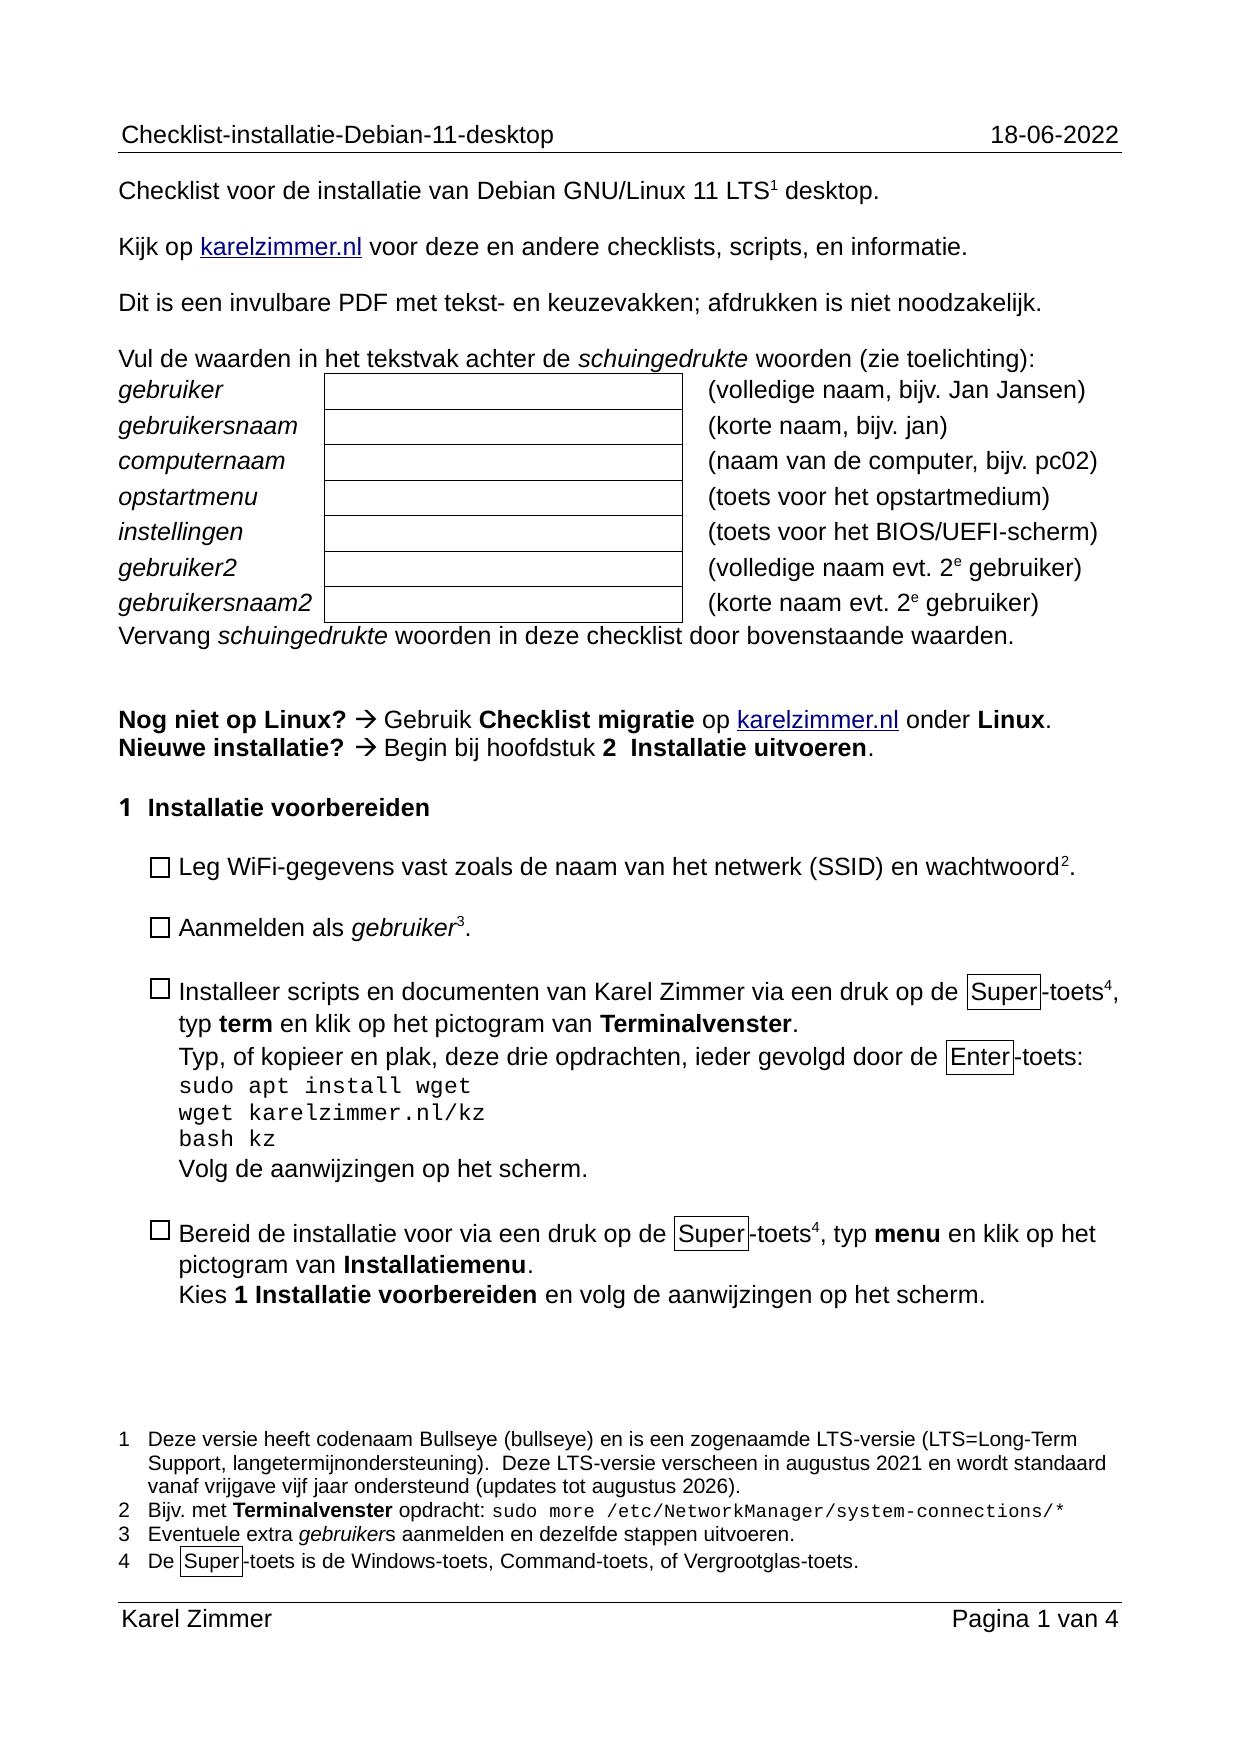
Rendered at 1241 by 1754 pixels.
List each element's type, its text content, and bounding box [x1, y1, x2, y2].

text instellingen [118, 515, 324, 551]
table_cell [141, 1280, 177, 1311]
text (naam van de computer, bijv. pc02) [683, 444, 1122, 480]
table_cell [141, 1215, 177, 1280]
table_header Leg WiFi-gegevens vast zoals de naam van het netwerk (SSID) en wachtwoord. [177, 852, 1120, 882]
table_cell Bereid de installatie voor via een druk op de Super-toets4, typ menu en klik op het pictogram van Installatiemenu. [177, 1215, 1120, 1280]
table_cell [141, 1039, 177, 1154]
table_cell Aanmelden als gebruiker. [177, 913, 1120, 943]
table_cell [141, 1154, 177, 1184]
table_header [141, 852, 177, 882]
table_cell [177, 943, 1120, 973]
text (toets voor het opstartmedium) [683, 480, 1122, 515]
list Installatie voorbereiden [118, 790, 1122, 824]
text opstartmenu [118, 480, 324, 515]
text gebruikersnaam2 [118, 586, 324, 622]
text Checklist voor de installatie van Debian GNU/Linux 11 LTS desktop. [118, 177, 1122, 205]
text Nog niet op Linux?  Gebruik Checklist migratie op karelzimmer.nl onder Linux. [118, 706, 1122, 734]
text Dit is een invulbare PDF met tekst- en keuzevakken; afdrukken is niet noodzakelijk. [118, 289, 1122, 317]
text Vul de waarden in het tekstvak achter de schuingedrukte woorden (zie toelichting): [118, 345, 1122, 373]
text (korte naam evt. 2e gebruiker) [683, 586, 1122, 622]
text Vervang schuingedrukte woorden in deze checklist door bovenstaande waarden. [118, 622, 1122, 650]
table_cell [141, 973, 177, 1039]
text (toets voor het BIOS/UEFI-scherm) [683, 515, 1122, 551]
text gebruiker [118, 373, 324, 409]
table_cell [141, 913, 177, 943]
table_cell Kies 1 Installatie voorbereiden en volg de aanwijzingen op het scherm. [177, 1280, 1120, 1311]
table_cell Volg de aanwijzingen op het scherm. [177, 1154, 1120, 1184]
text (korte naam, bijv. jan) [683, 409, 1122, 444]
text (volledige naam, bijv. Jan Jansen) [683, 373, 1122, 409]
text Nieuwe installatie?  Begin bij hoofdstuk 2 Installatie uitvoeren. [118, 734, 1122, 762]
table_cell [141, 882, 177, 913]
table_cell Installeer scripts en documenten van Karel Zimmer via een druk op de Super-toets, typ term en klik op het pictogram van Terminalvenster. [177, 973, 1120, 1039]
text Kijk op karelzimmer.nl voor deze en andere checklists, scripts, en informatie. [118, 233, 1122, 261]
text (volledige naam evt. 2e gebruiker) [683, 551, 1122, 586]
table_cell [177, 882, 1120, 913]
text Deze versie heeft codenaam Bullseye (bullseye) en is een zogenaamde LTS-versie (LTS=Long-Term Support, langetermijnondersteuning). Deze LTS-versie verscheen in augustus 2021 en wordt standaard vanaf vrijgave vijf jaar ondersteund (updates tot augustus 2026). [118, 1428, 1122, 1498]
text computernaam [118, 444, 324, 480]
table_cell [177, 1185, 1120, 1215]
text gebruiker2 [118, 551, 324, 586]
text gebruikersnaam [118, 409, 324, 444]
table_cell [141, 943, 177, 973]
table_cell [141, 1185, 177, 1215]
table_cell Typ, of kopieer en plak, deze drie opdrachten, ieder gevolgd door de Enter-toets: sudo apt install wget wget karelzimmer.nl/kz bash kz [177, 1039, 1120, 1154]
